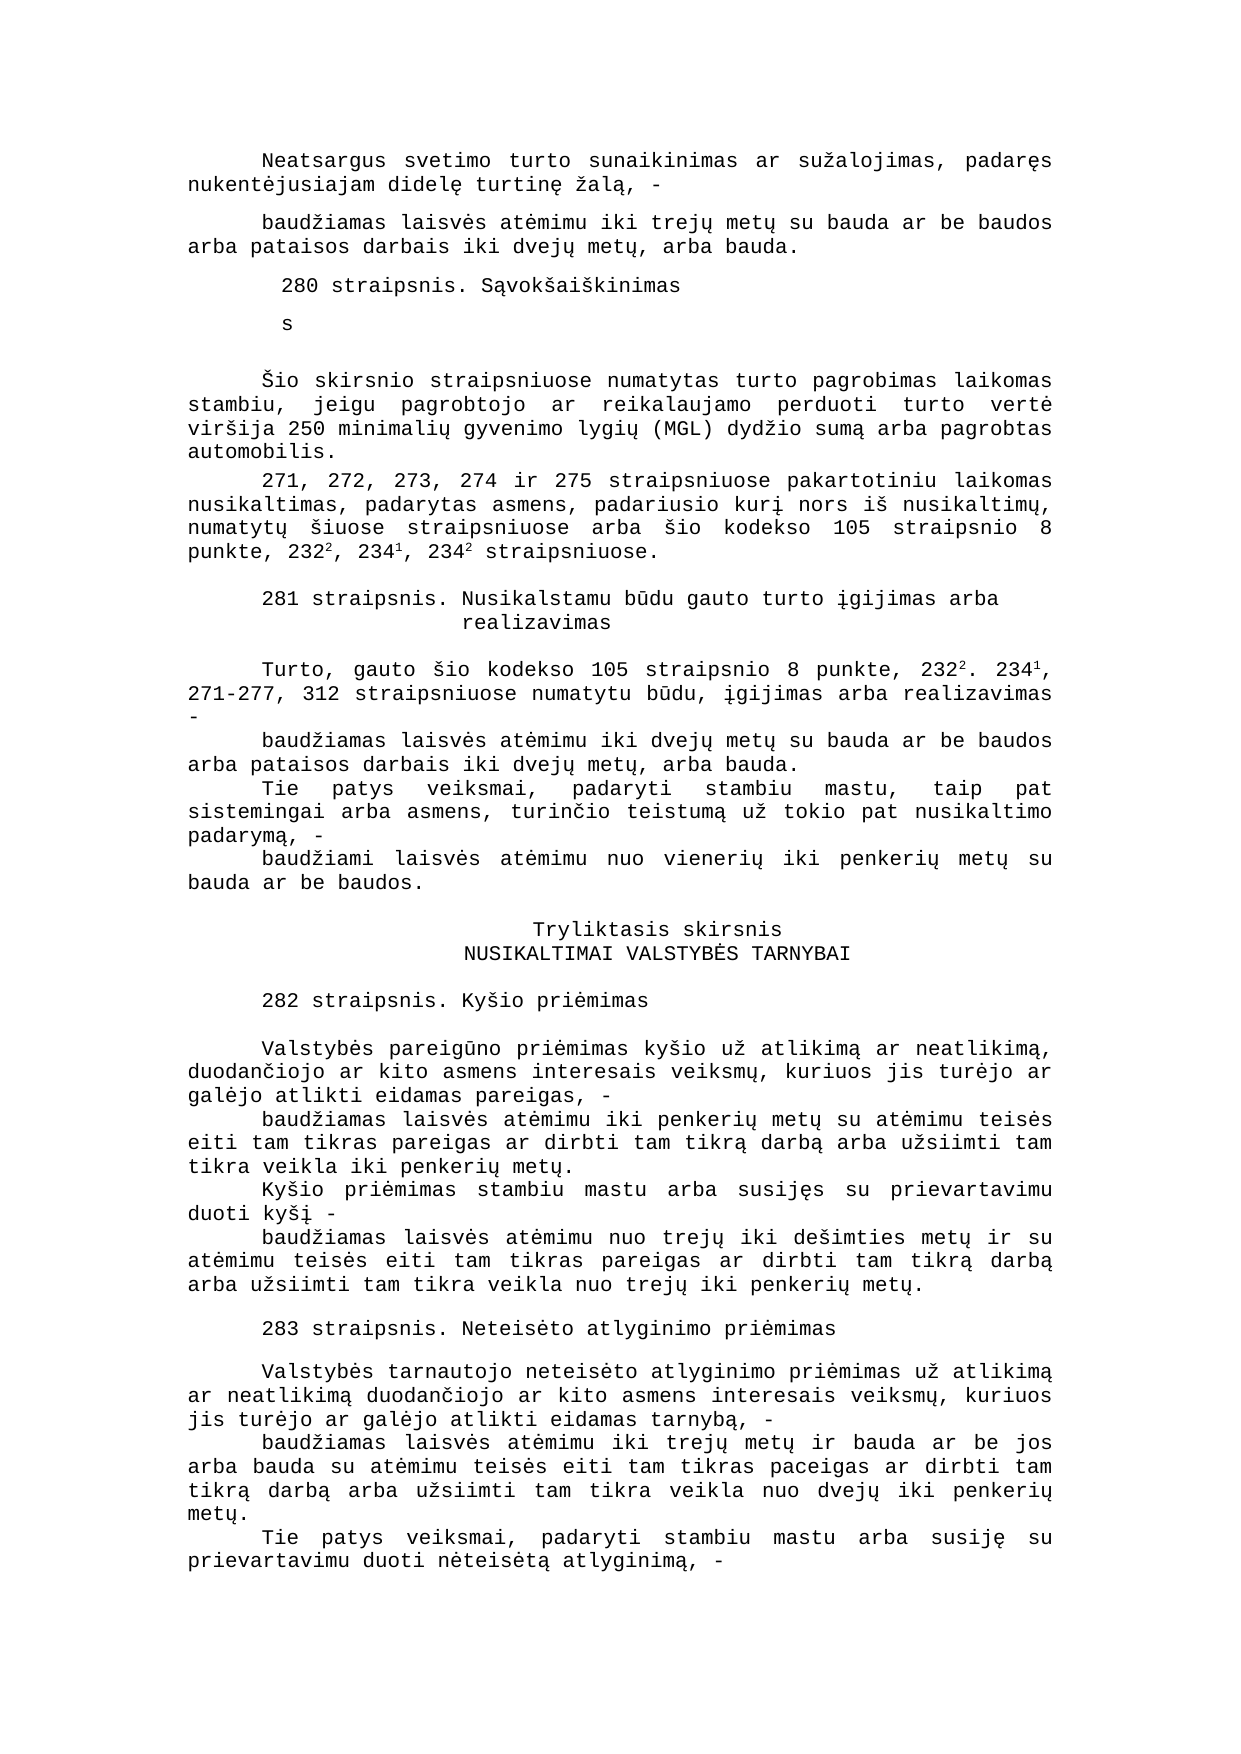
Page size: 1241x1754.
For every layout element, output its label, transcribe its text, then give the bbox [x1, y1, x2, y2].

text 280 straipsnis. Sąvokšaiškinimas [207, 274, 1053, 298]
text baudžiamas laisvės atėmimu iki penkerių metų su atėmimu teisės eiti tam tikras pareigas ar dirbti tam tikrą darbą arba užsiimti tam tikra veikla iki penkerių metų. [187, 1108, 1053, 1179]
text Tryliktasis skirsnis [187, 919, 1053, 943]
text Neatsargus svetimo turto sunaikinimas ar sužalojimas, padaręs nukentėjusiajam didelę turtinę žalą, - [187, 150, 1053, 197]
text Valstybės pareigūno priėmimas kyšio už atlikimą ar neatlikimą, duodančiojo ar kito asmens interesais veiksmų, kuriuos jis turėjo ar galėjo atlikti eidamas pareigas, - [187, 1038, 1053, 1108]
text Kyšio priėmimas stambiu mastu arba susijęs su prievartavimu duoti kyšį - [187, 1179, 1053, 1227]
text 281 straipsnis. Nusikalstamu būdu gauto turto įgijimas arba [206, 588, 1053, 612]
text realizavimas [206, 612, 1053, 636]
text Šio skirsnio straipsniuose numatytas turto pagrobimas laikomas stambiu, jeigu pagrobtojo ar reikalaujamo perduoti turto vertė viršija 250 minimalių gyvenimo lygių (MGL) dydžio sumą arba pagrobtas automobilis. [187, 371, 1053, 465]
text baudžiamas laisvės atėmimu iki dvejų metų su bauda ar be baudos arba pataisos darbais iki dvejų metų, arba bauda. [187, 730, 1053, 777]
text s [207, 313, 1053, 337]
text baudžiamas laisvės atėmimu iki trejų metų su bauda ar be baudos arba pataisos darbais iki dvejų metų, arba bauda. [187, 212, 1053, 259]
text Tie patys veiksmai, padaryti stambiu mastu arba susiję su prievartavimu duoti nėteisėtą atlyginimą, - [187, 1527, 1053, 1574]
text 271, 272, 273, 274 ir 275 straipsniuose pakartotiniu laikomas nusikaltimas, padarytas asmens, padariusio kurį nors iš nusikaltimų, numatytų šiuose straipsniuose arba šio kodekso 105 straipsnio 8 punkte, 2322, 2341, 2342 straipsniuose. [187, 470, 1053, 565]
text NUSIKALTIMAI VALSTYBĖS TARNYBAI [187, 943, 1053, 967]
text 283 straipsnis. Neteisėto atlyginimo priėmimas [187, 1318, 1053, 1341]
text Valstybės tarnautojo neteisėto atlyginimo priėmimas už atlikimą ar neatlikimą duodančiojo ar kito asmens interesais veiksmų, kuriuos jis turėjo ar galėjo atlikti eidamas tarnybą, - [187, 1361, 1053, 1432]
text 282 straipsnis. Kyšio priėmimas [205, 990, 1053, 1014]
text Turto, gauto šio kodekso 105 straipsnio 8 punkte, 2322. 2341, 271-277, 312 straipsniuose numatytu būdu, įgijimas arba realizavimas - [187, 659, 1053, 730]
text baudžiamas laisvės atėmimu iki trejų metų ir bauda ar be jos arba bauda su atėmimu teisės eiti tam tikras paceigas ar dirbti tam tikrą darbą arba užsiimti tam tikra veikla nuo dvejų iki penkerių metų. [187, 1432, 1053, 1527]
text baudžiami laisvės atėmimu nuo vienerių iki penkerių metų su bauda ar be baudos. [187, 848, 1053, 896]
text baudžiamas laisvės atėmimu nuo trejų iki dešimties metų ir su atėmimu teisės eiti tam tikras pareigas ar dirbti tam tikrą darbą arba užsiimti tam tikra veikla nuo trejų iki penkerių metų. [187, 1227, 1053, 1298]
text Tie patys veiksmai, padaryti stambiu mastu, taip pat sistemingai arba asmens, turinčio teistumą už tokio pat nusikaltimo padarymą, - [187, 777, 1053, 848]
